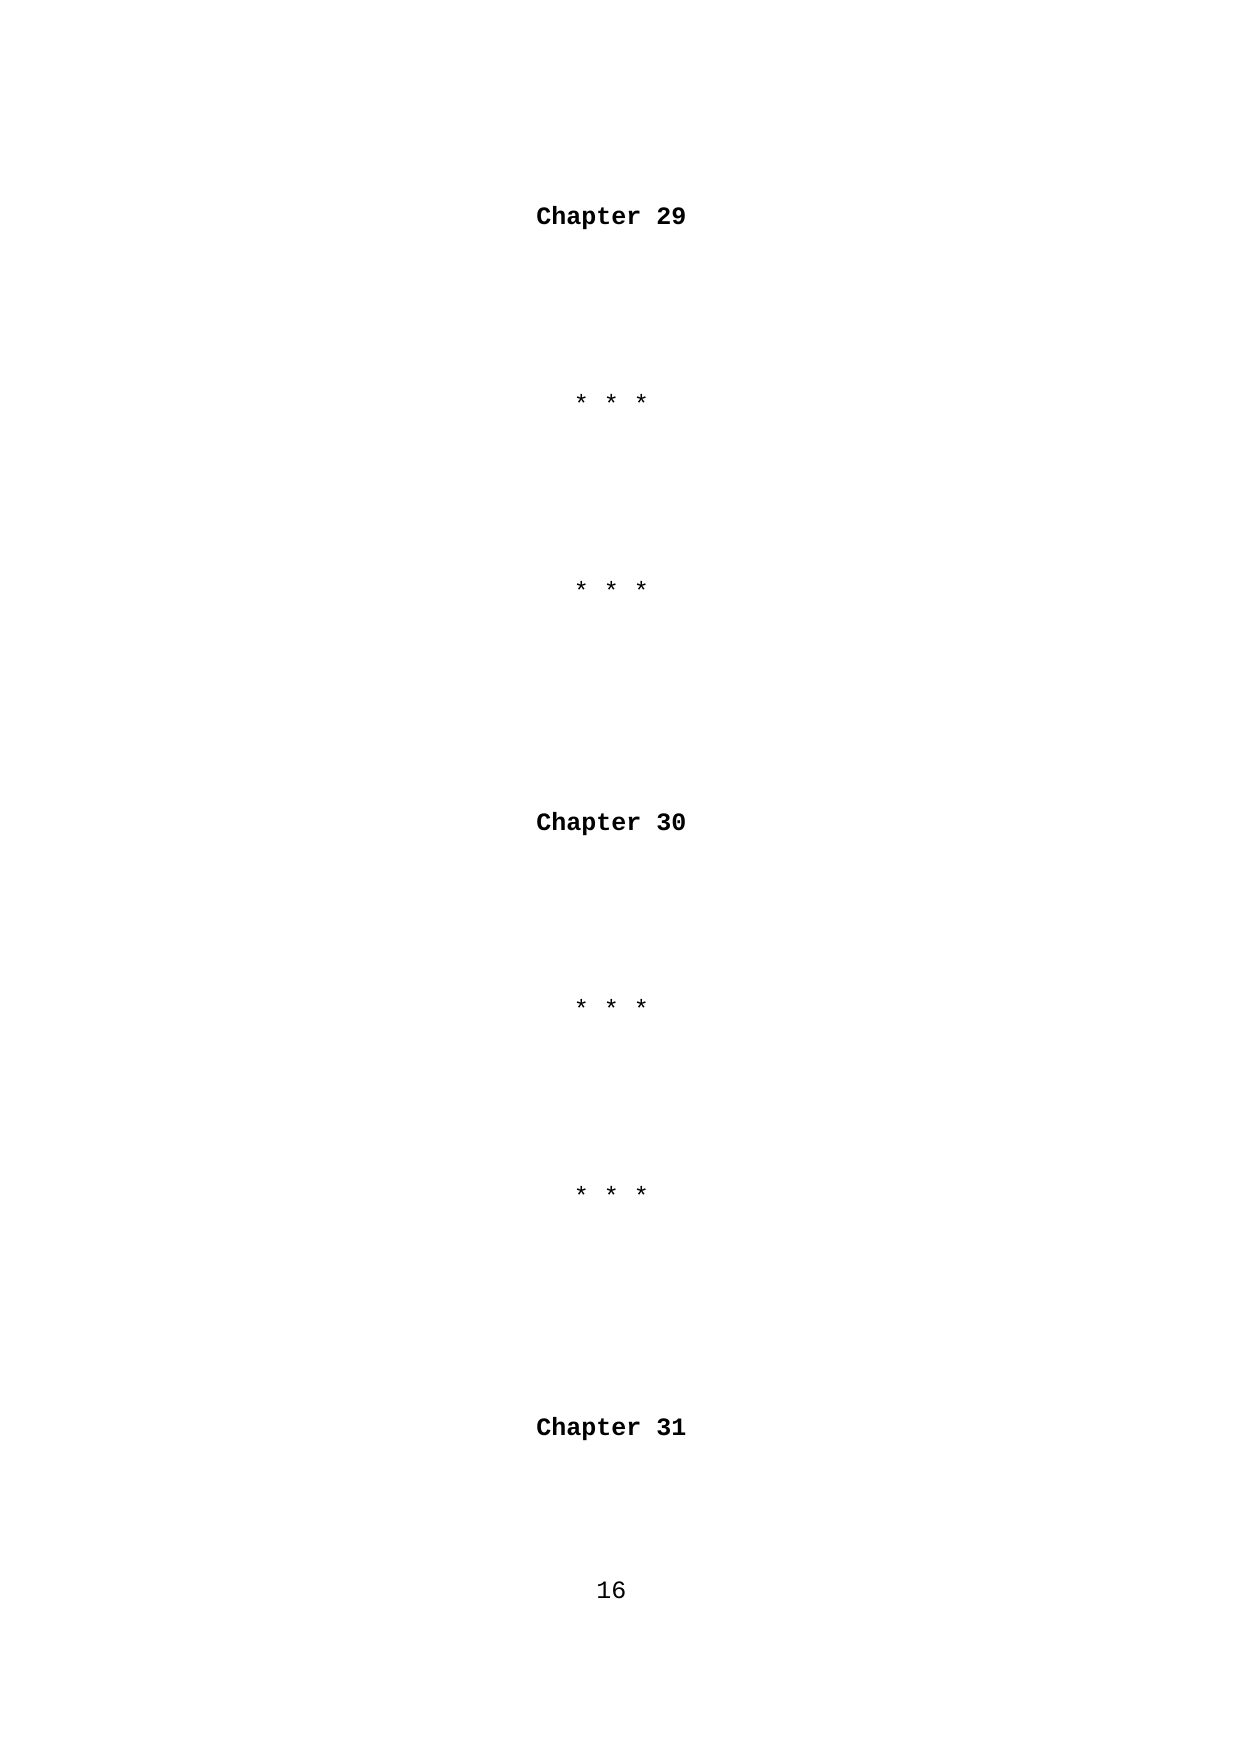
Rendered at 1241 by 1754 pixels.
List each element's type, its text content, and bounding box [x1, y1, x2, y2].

subtitle * * * [159, 564, 1063, 607]
subtitle * * * [159, 376, 1063, 419]
subtitle * * * [159, 1169, 1063, 1212]
subtitle Chapter 31 [159, 1399, 1063, 1443]
subtitle Chapter 29 [159, 189, 1063, 232]
subtitle * * * [159, 982, 1063, 1025]
subtitle Chapter 30 [159, 794, 1063, 837]
